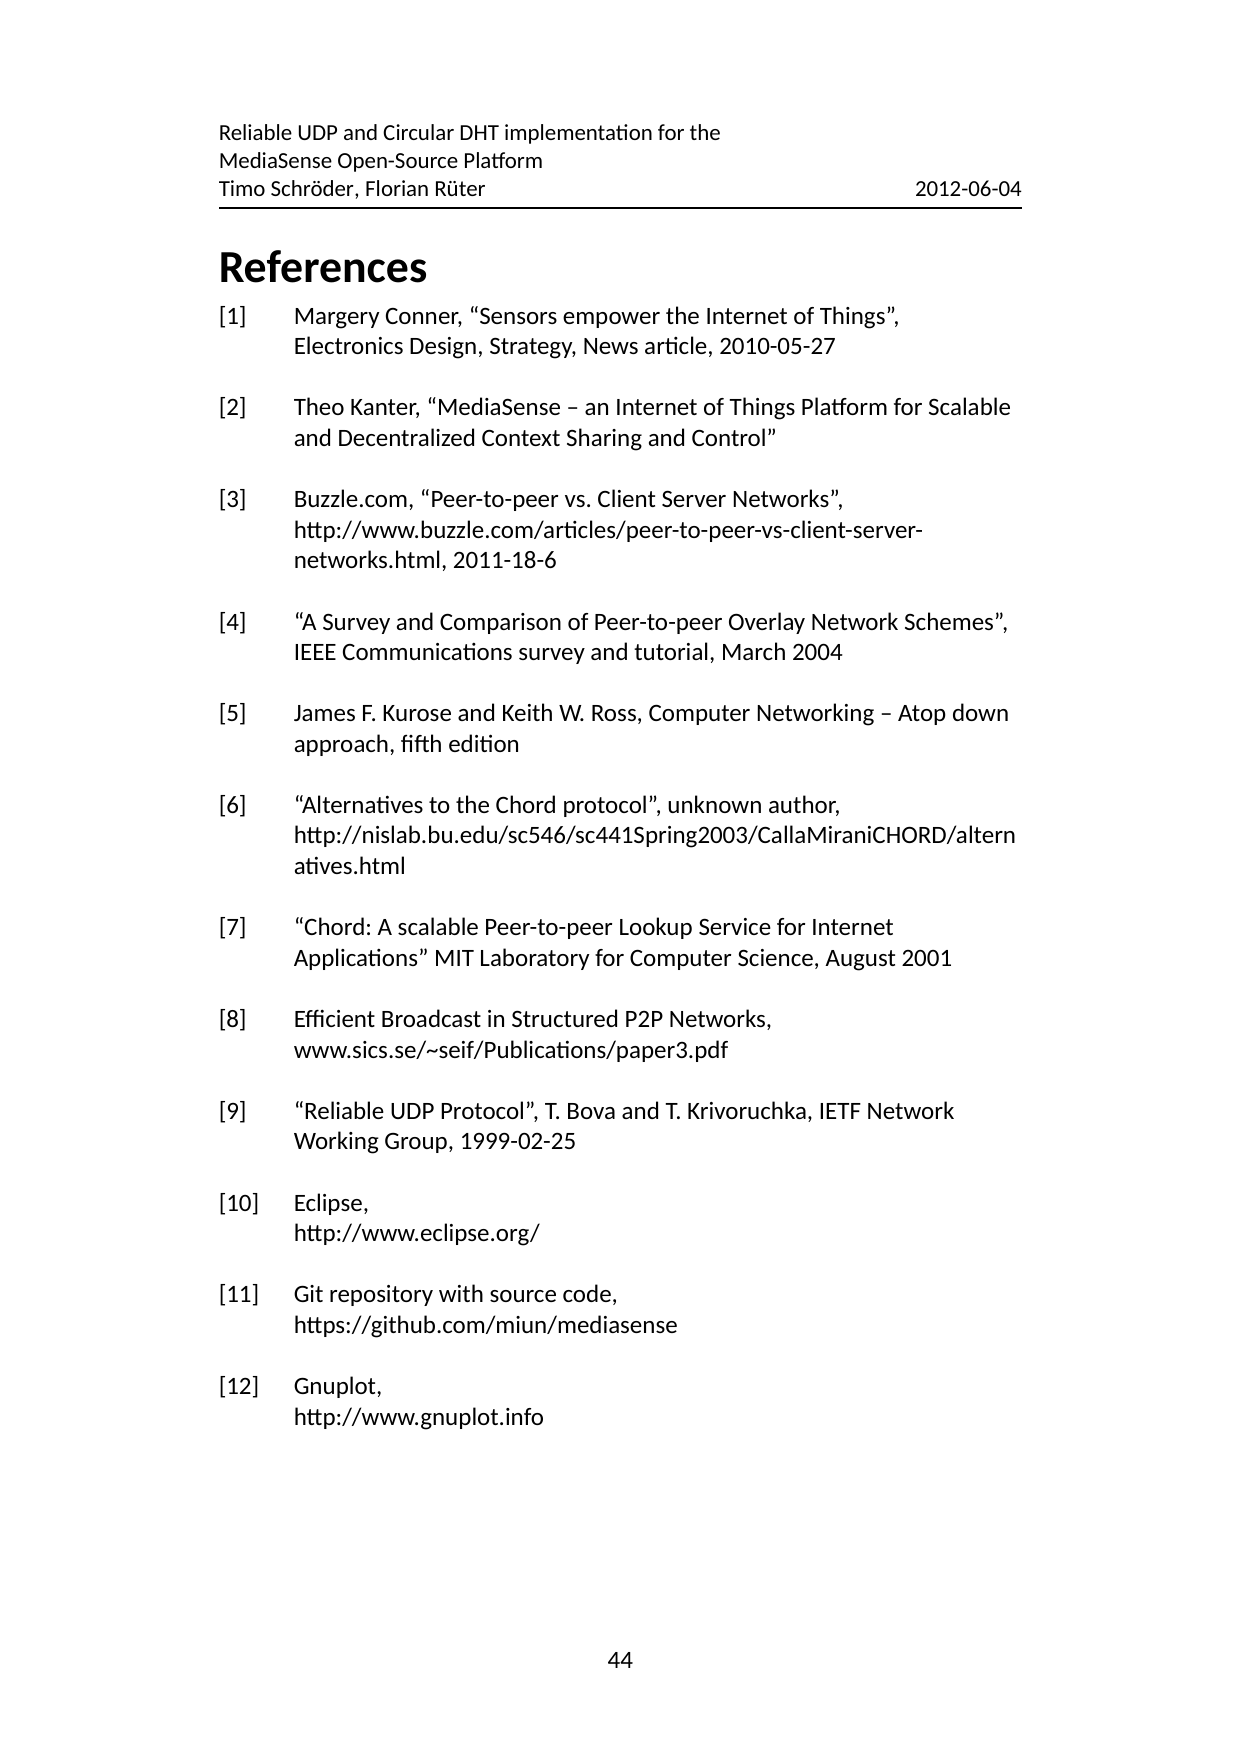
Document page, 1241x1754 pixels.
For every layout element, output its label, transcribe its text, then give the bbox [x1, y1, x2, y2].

subtitle References [218, 238, 1022, 294]
list Eclipse, http://www.eclipse.org/ [218, 1187, 1022, 1248]
list Efficient Broadcast in Structured P2P Networks, www.sics.se/~seif/Publications/paper3.pdf [218, 1003, 1022, 1064]
list Buzzle.com, “Peer-to-peer vs. Client Server Networks”, http://www.buzzle.com/articles/peer-to-peer-vs-client-server-networks.html, 2011-18-6 [218, 483, 1022, 575]
list Margery Conner, “Sensors empower the Internet of Things”, Electronics Design, Strategy, News article, 2010-05-27 [218, 300, 1022, 361]
list “Reliable UDP Protocol”, T. Bova and T. Krivoruchka, IETF Network Working Group, 1999-02-25 [218, 1095, 1022, 1156]
list Gnuplot, http://www.gnuplot.info [218, 1370, 1022, 1431]
list “Chord: A scalable Peer-to-peer Lookup Service for Internet Applications” MIT Laboratory for Computer Science, August 2001 [218, 911, 1022, 972]
list “Alternatives to the Chord protocol”, unknown author, http://nislab.bu.edu/sc546/sc441Spring2003/CallaMiraniCHORD/alternatives.html [218, 789, 1022, 881]
list Theo Kanter, “MediaSense – an Internet of Things Platform for Scalable and Decentralized Context Sharing and Control” [218, 392, 1022, 453]
list James F. Kurose and Keith W. Ross, Computer Networking – Atop down approach, fifth edition [218, 697, 1022, 758]
list Git repository with source code, https://github.com/miun/mediasense [218, 1278, 1022, 1339]
list “A Survey and Comparison of Peer-to-peer Overlay Network Schemes”, IEEE Communications survey and tutorial, March 2004 [218, 606, 1022, 667]
